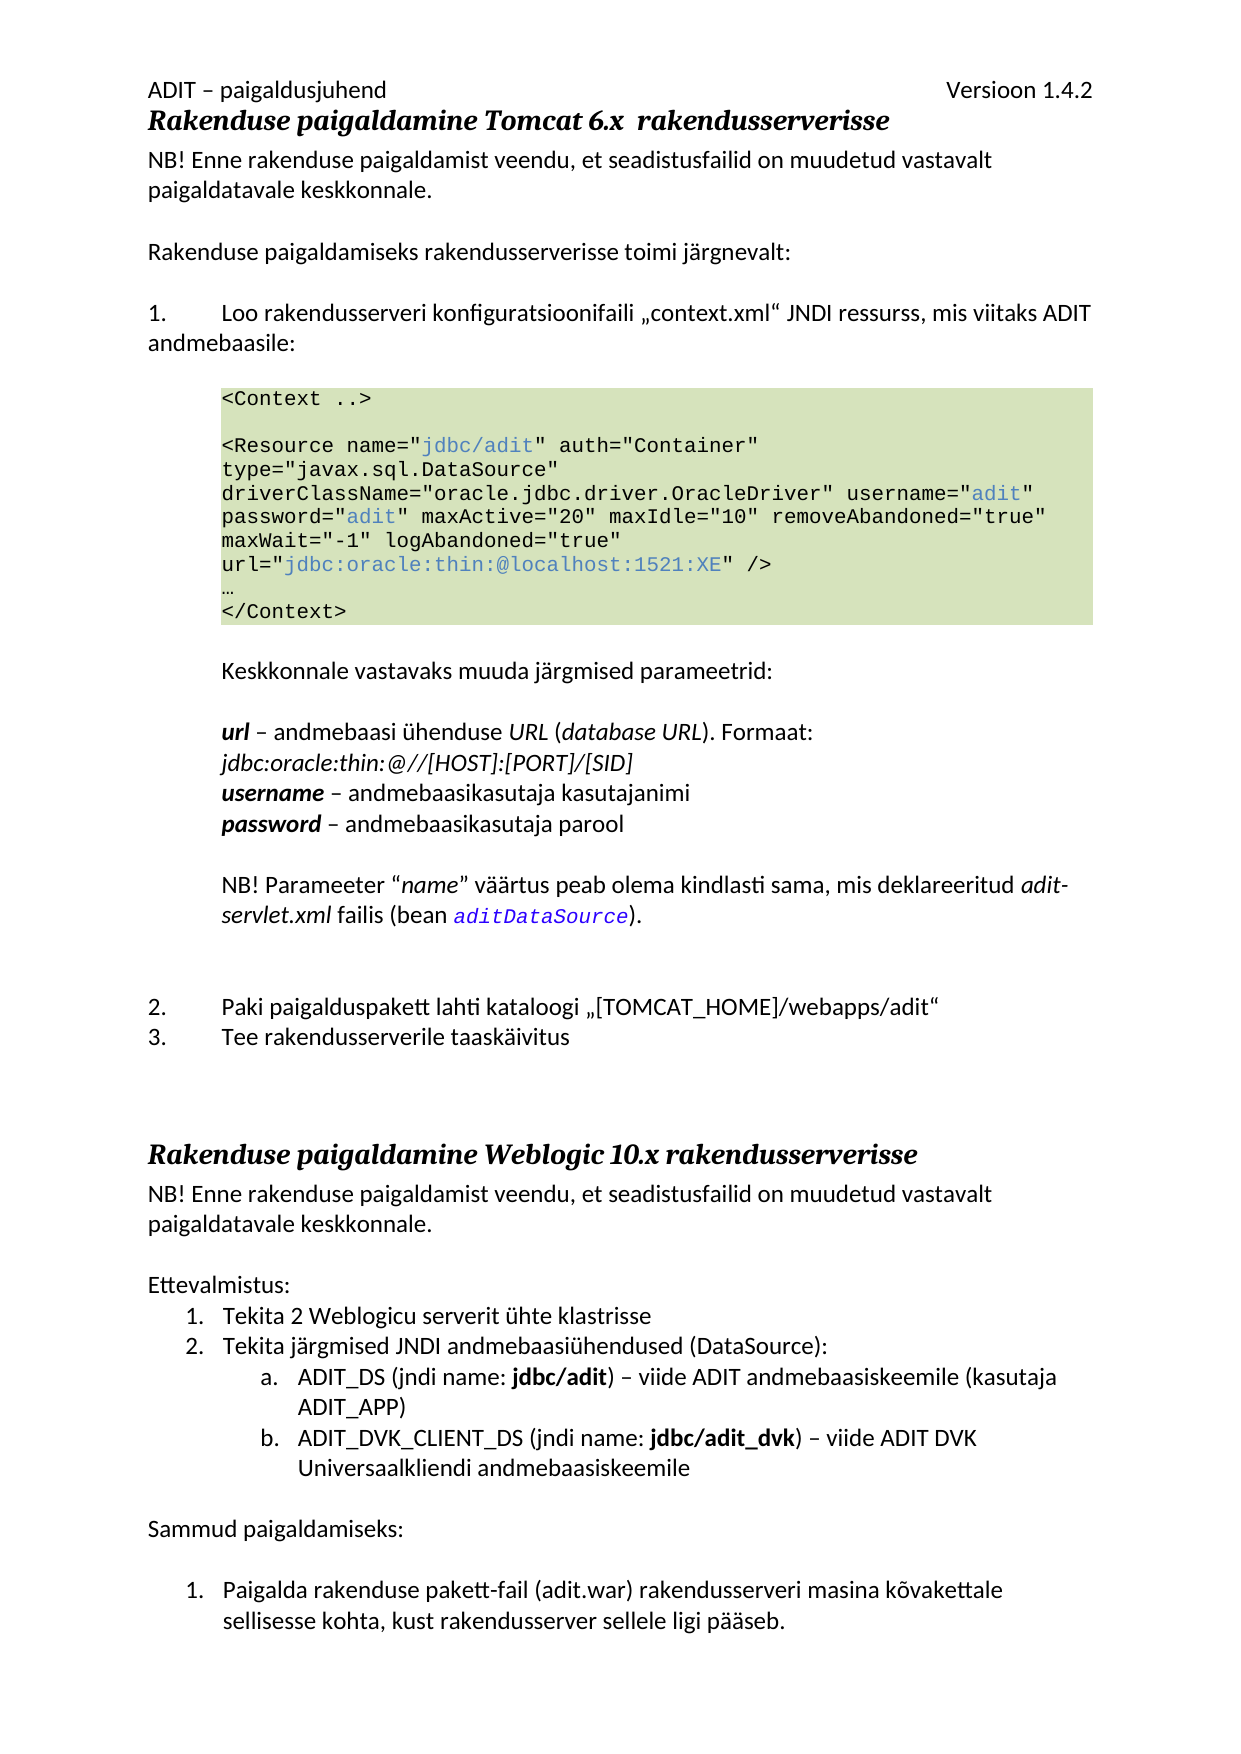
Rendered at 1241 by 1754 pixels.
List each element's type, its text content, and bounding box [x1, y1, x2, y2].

text NB! Enne rakenduse paigaldamist veendu, et seadistusfailid on muudetud vastavalt paigaldatavale keskkonnale. [148, 1178, 1093, 1239]
list Tee rakendusserverile taaskäivitus [148, 1021, 1093, 1052]
text … [221, 577, 1093, 601]
list ADIT_DVK_CLIENT_DS (jndi name: jdbc/adit_dvk) – viide ADIT DVK Universaalkliendi andmebaasiskeemile [260, 1422, 1093, 1483]
text password="adit" maxActive="20" maxIdle="10" removeAbandoned="true" maxWait="-1" logAbandoned="true" url="jdbc:oracle:thin:@localhost:1521:XE" /> [221, 506, 1093, 577]
list Paki paigalduspakett lahti kataloogi „[TOMCAT_HOME]/webapps/adit“ [148, 991, 1093, 1021]
text password – andmebaasikasutaja parool [221, 808, 1093, 838]
text <Resource name="jdbc/adit" auth="Container" type="javax.sql.DataSource" driverClassName="oracle.jdbc.driver.OracleDriver" username="adit" [221, 436, 1093, 506]
text NB! Enne rakenduse paigaldamist veendu, et seadistusfailid on muudetud vastavalt paigaldatavale keskkonnale. [148, 144, 1093, 205]
list ADIT_DS (jndi name: jdbc/adit) – viide ADIT andmebaasiskeemile (kasutaja ADIT_APP) [260, 1361, 1093, 1422]
text Sammud paigaldamiseks: [148, 1513, 1093, 1544]
text <Context ..> [221, 388, 1093, 412]
text url – andmebaasi ühenduse URL (database URL). Formaat: jdbc:oracle:thin:@//[HOST]:[PORT]/[SID] [221, 716, 1093, 777]
list Loo rakendusserveri konfiguratsioonifaili „context.xml“ JNDI ressurss, mis viitaks ADIT andmebaasile: [148, 297, 1093, 358]
text </Context> [221, 601, 1093, 625]
list Paigalda rakenduse pakett-fail (adit.war) rakendusserveri masina kõvakettale sellisesse kohta, kust rakendusserver sellele ligi pääseb. [185, 1574, 1093, 1636]
text Keskkonnale vastavaks muuda järgmised parameetrid: [221, 655, 1093, 686]
text Ettevalmistus: [148, 1269, 1093, 1300]
subtitle Rakenduse paigaldamine Tomcat 6.x rakendusserverisse [148, 104, 1093, 138]
list Tekita järgmised JNDI andmebaasiühendused (DataSource): [185, 1330, 1093, 1361]
list Tekita 2 Weblogicu serverit ühte klastrisse [185, 1300, 1093, 1330]
text Rakenduse paigaldamiseks rakendusserverisse toimi järgnevalt: [148, 236, 1093, 266]
subtitle Rakenduse paigaldamine Weblogic 10.x rakendusserverisse [148, 1138, 1093, 1172]
text NB! Parameeter “name” väärtus peab olema kindlasti sama, mis deklareeritud adit-servlet.xml failis (bean aditDataSource). [221, 869, 1093, 930]
text username – andmebaasikasutaja kasutajanimi [221, 777, 1093, 808]
